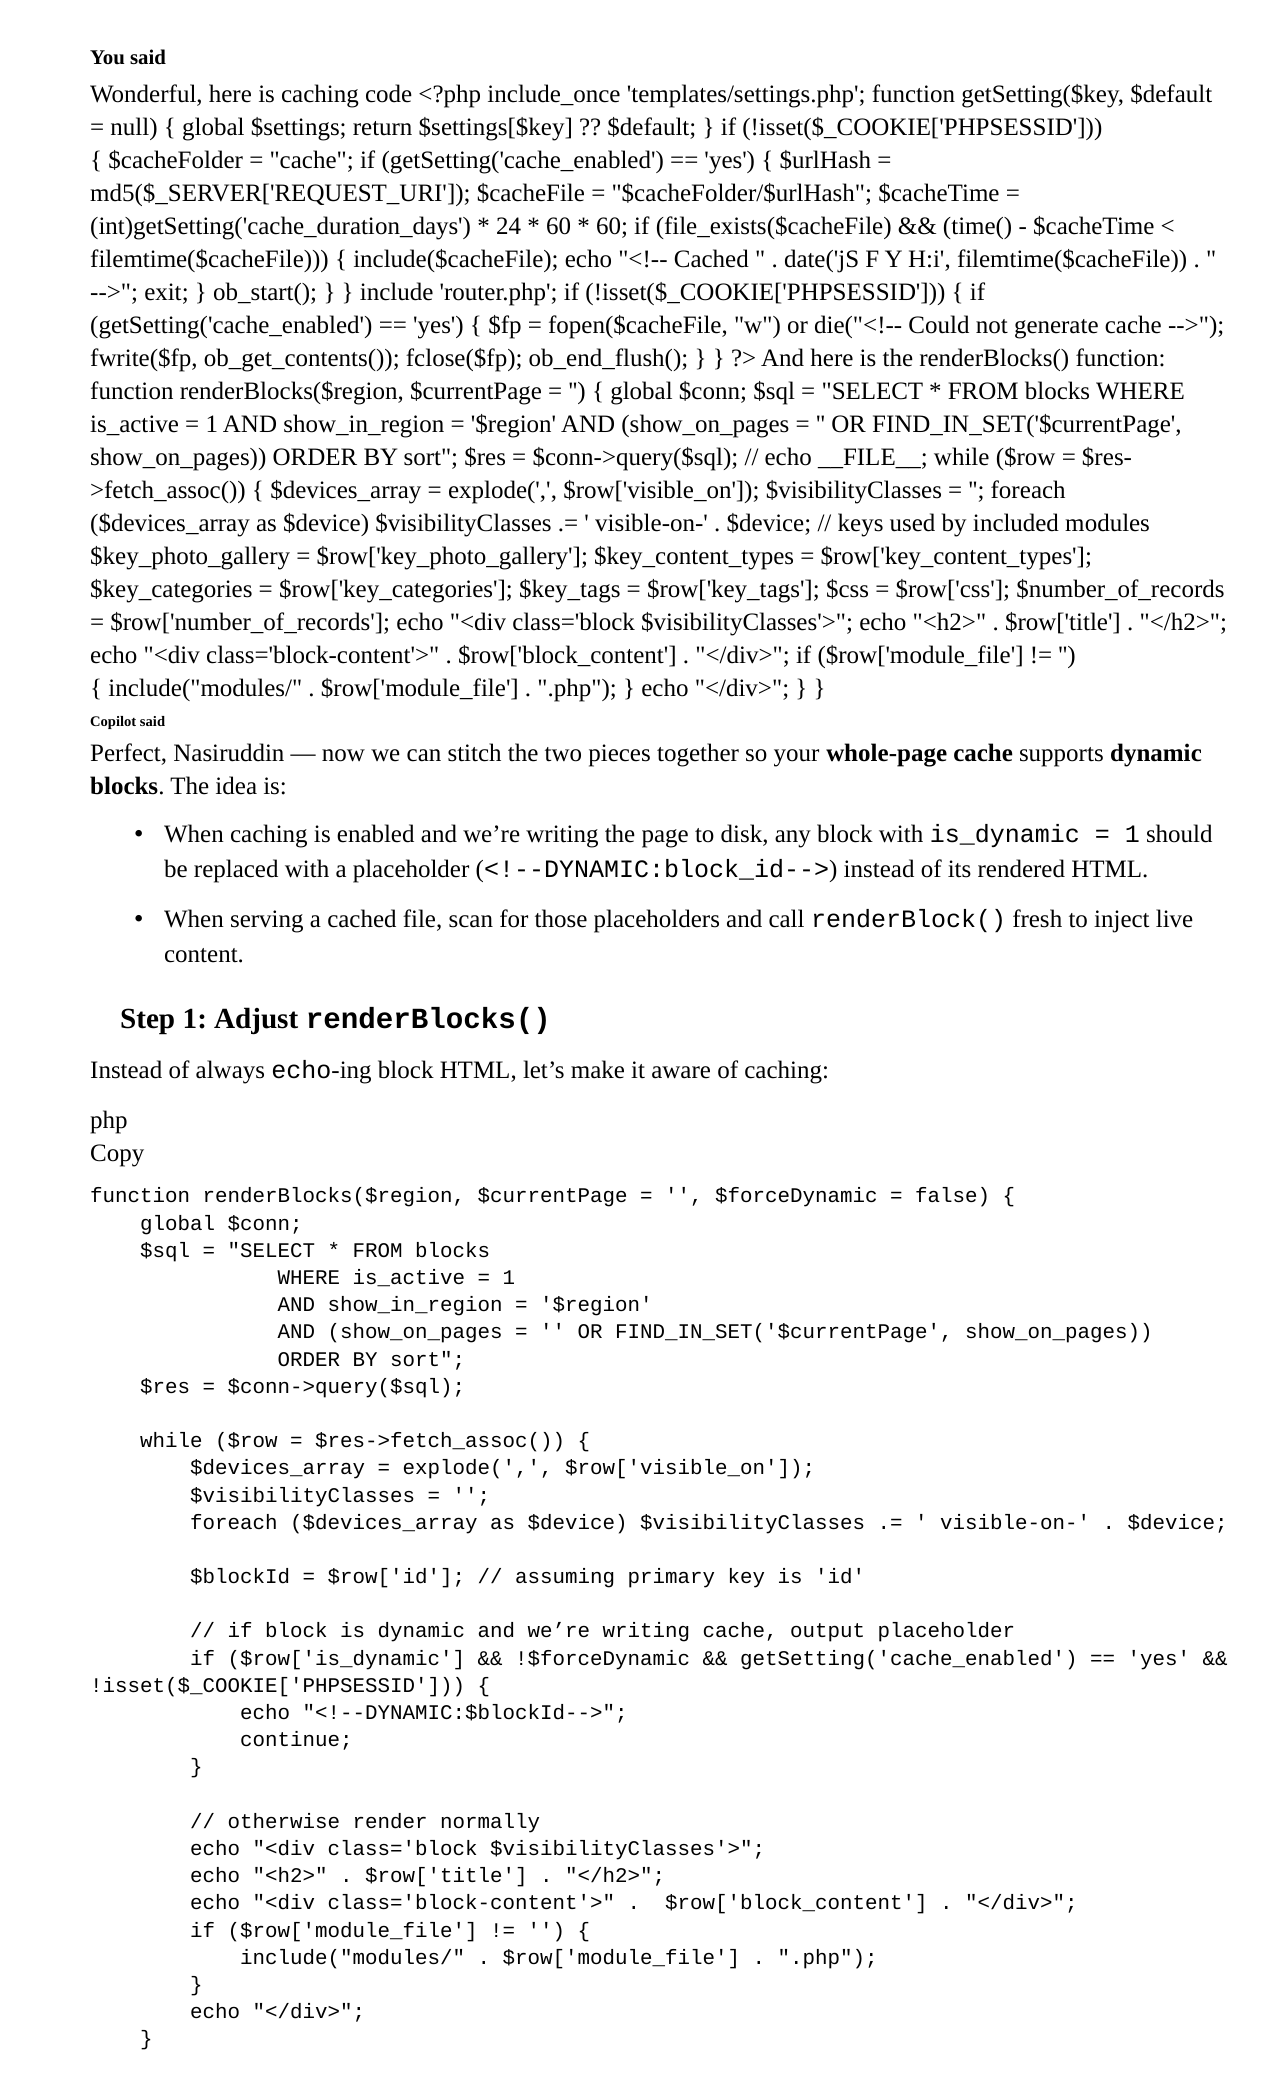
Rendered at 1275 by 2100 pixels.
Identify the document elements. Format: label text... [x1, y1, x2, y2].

text echo "<h2>" . $row['title'] . "</h2>"; [90, 1865, 1230, 1889]
text $res = $conn->query($sql); [90, 1376, 1230, 1399]
subtitle You said [90, 45, 1230, 69]
text $devices_array = explode(',', $row['visible_on']); [90, 1457, 1230, 1481]
subtitle Copilot said [90, 712, 1230, 729]
text if ($row['is_dynamic'] && !$forceDynamic && getSetting('cache_enabled') == 'yes' && !isset($_COOKIE['PHPSESSID'])) { [90, 1648, 1230, 1698]
text echo "<div class='block $visibilityClasses'>"; [90, 1838, 1230, 1862]
text // if block is dynamic and we’re writing cache, output placeholder [90, 1621, 1230, 1644]
text if ($row['module_file'] != '') { [90, 1919, 1230, 1943]
text Wonderful, here is caching code <?php include_once 'templates/settings.php'; function getSetting($key, $default = null) { global $settings; return $settings[$key] ?? $default; } if (!isset($_COOKIE['PHPSESSID'])) { $cacheFolder = "cache"; if (getSetting('cache_enabled') == 'yes') { $urlHash = md5($_SERVER['REQUEST_URI']); $cacheFile = "$cacheFolder/$urlHash"; $cacheTime = (int)getSetting('cache_duration_days') * 24 * 60 * 60; if (file_exists($cacheFile) && (time() - $cacheTime < filemtime($cacheFile))) { include($cacheFile); echo "<!-- Cached " . date('jS F Y H:i', filemtime($cacheFile)) . " -->"; exit; } ob_start(); } } include 'router.php'; if (!isset($_COOKIE['PHPSESSID'])) { if (getSetting('cache_enabled') == 'yes') { $fp = fopen($cacheFile, "w") or die("<!-- Could not generate cache -->"); fwrite($fp, ob_get_contents()); fclose($fp); ob_end_flush(); } } ?> And here is the renderBlocks() function: function renderBlocks($region, $currentPage = '') { global $conn; $sql = "SELECT * FROM blocks WHERE is_active = 1 AND show_in_region = '$region' AND (show_on_pages = '' OR FIND_IN_SET('$currentPage', show_on_pages)) ORDER BY sort"; $res = $conn->query($sql); // echo __FILE__; while ($row = $res->fetch_assoc()) { $devices_array = explode(',', $row['visible_on']); $visibilityClasses = ''; foreach ($devices_array as $device) $visibilityClasses .= ' visible-on-' . $device; // keys used by included modules $key_photo_gallery = $row['key_photo_gallery']; $key_content_types = $row['key_content_types']; $key_categories = $row['key_categories']; $key_tags = $row['key_tags']; $css = $row['css']; $number_of_records = $row['number_of_records']; echo "<div class='block $visibilityClasses'>"; echo "<h2>" . $row['title'] . "</h2>"; echo "<div class='block-content'>" . $row['block_content'] . "</div>"; if ($row['module_file'] != '') { include("modules/" . $row['module_file'] . ".php"); } echo "</div>"; } } [90, 79, 1230, 702]
text ORDER BY sort"; [90, 1349, 1230, 1372]
text $sql = "SELECT * FROM blocks [90, 1240, 1230, 1263]
list When caching is enabled and we’re writing the page to disk, any block with is_dynamic = 1 should be replaced with a placeholder (<!--DYNAMIC:block_id-->) instead of its rendered HTML. [134, 819, 1230, 884]
list When serving a cached file, scan for those placeholders and call renderBlock() fresh to inject live content. [134, 904, 1230, 968]
text foreach ($devices_array as $device) $visibilityClasses .= ' visible-on-' . $device; [90, 1512, 1230, 1535]
text global $conn; [90, 1213, 1230, 1236]
text Copy [90, 1138, 1230, 1167]
text AND show_in_region = '$region' [90, 1294, 1230, 1318]
text echo "<!--DYNAMIC:$blockId-->"; [90, 1702, 1230, 1726]
text } [90, 1974, 1230, 1998]
text Perfect, Nasiruddin — now we can stitch the two pieces together so your whole‑page cache supports dynamic blocks. The idea is: [90, 738, 1230, 800]
text AND (show_on_pages = '' OR FIND_IN_SET('$currentPage', show_on_pages)) [90, 1321, 1230, 1345]
text continue; [90, 1729, 1230, 1753]
text Instead of always echo‑ing block HTML, let’s make it aware of caching: [90, 1055, 1230, 1086]
text echo "<div class='block-content'>" . $row['block_content'] . "</div>"; [90, 1892, 1230, 1916]
text echo "</div>"; [90, 2001, 1230, 2025]
text } [90, 1756, 1230, 1780]
text function renderBlocks($region, $currentPage = '', $forceDynamic = false) { [90, 1186, 1230, 1209]
text $visibilityClasses = ''; [90, 1484, 1230, 1508]
text // otherwise render normally [90, 1811, 1230, 1834]
text WHERE is_active = 1 [90, 1267, 1230, 1291]
text include("modules/" . $row['module_file'] . ".php"); [90, 1947, 1230, 1970]
text while ($row = $res->fetch_assoc()) { [90, 1430, 1230, 1454]
text } [90, 2028, 1230, 2052]
text php [90, 1105, 1230, 1134]
subtitle 🔧 Step 1: Adjust renderBlocks() [90, 1001, 1230, 1037]
text $blockId = $row['id']; // assuming primary key is 'id' [90, 1566, 1230, 1590]
